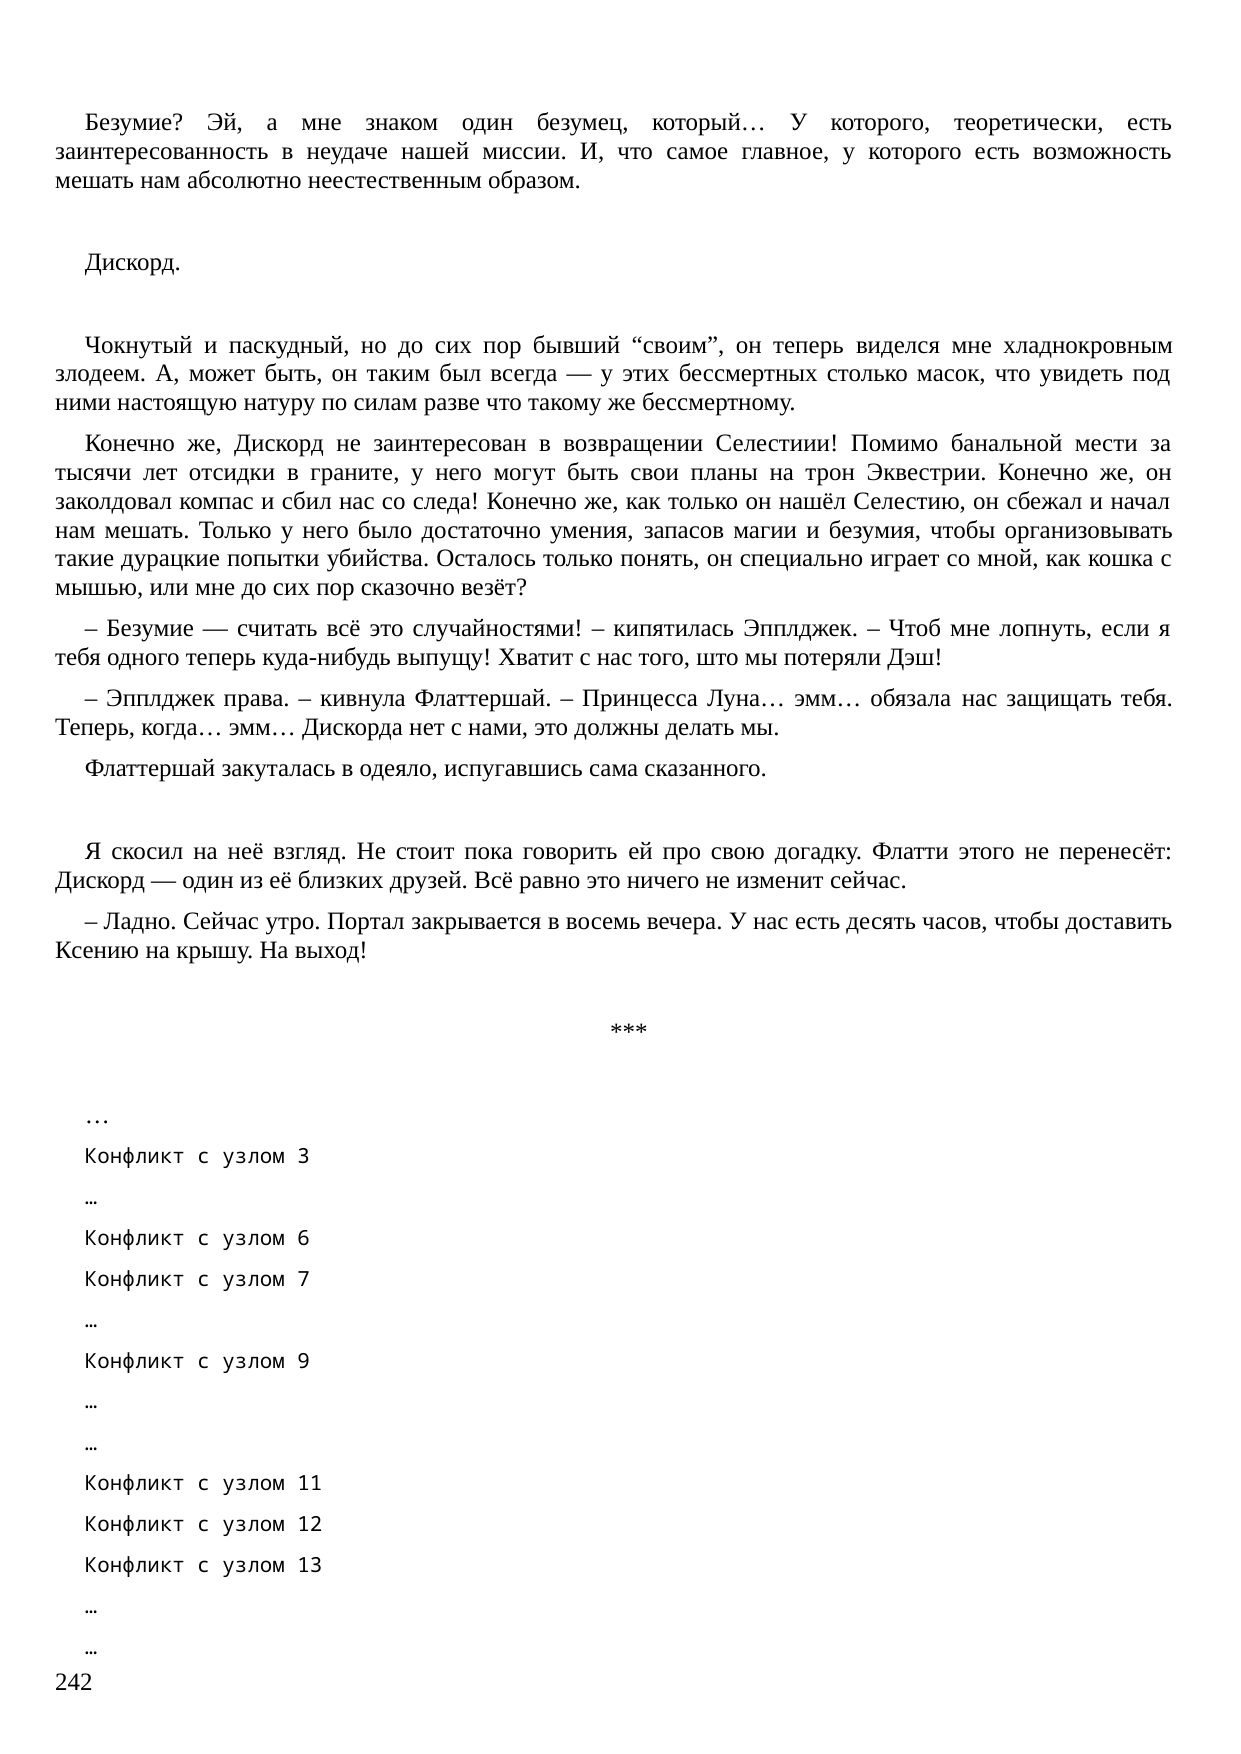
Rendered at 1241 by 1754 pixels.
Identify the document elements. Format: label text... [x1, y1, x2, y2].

text Конфликт с узлом 7 [55, 1264, 1173, 1292]
text – Безумие — считать всё это случайностями! – кипятилась Эпплджек. – Чтоб мне лопнуть, если я тебя одного теперь куда-нибудь выпущу! Хватит с нас того, што мы потеряли Дэш! [55, 613, 1173, 671]
text Дискорд. [55, 247, 1173, 276]
text Я скосил на неё взгляд. Не стоит пока говорить ей про свою догадку. Флатти этого не перенесёт: Дискорд — один из её близких друзей. Всё равно это ничего не изменит сейчас. [55, 836, 1173, 893]
text … [55, 1387, 1173, 1415]
text Конфликт с узлом 9 [55, 1346, 1173, 1374]
text … [55, 1182, 1173, 1210]
text … [55, 1305, 1173, 1333]
text Конфликт с узлом 6 [55, 1223, 1173, 1251]
text … [55, 1100, 1173, 1128]
text Конфликт с узлом 3 [55, 1141, 1173, 1169]
text Конечно же, Дискорд не заинтересован в возвращении Селестиии! Помимо банальной мести за тысячи лет отсидки в граните, у него могут быть свои планы на трон Эквестрии. Конечно же, он заколдовал компас и сбил нас со следа! Конечно же, как только он нашёл Селестию, он сбежал и начал нам мешать. Только у него было достаточно умения, запасов магии и безумия, чтобы организовывать такие дурацкие попытки убийства. Осталось только понять, он специально играет со мной, как кошка с мышью, или мне до сих пор сказочно везёт? [55, 428, 1173, 601]
text Конфликт с узлом 11 [55, 1468, 1173, 1497]
text Безумие? Эй, а мне знаком один безумец, который… У которого, теоретически, есть заинтересованность в неудаче нашей миссии. И, что самое главное, у которого есть возможность мешать нам абсолютно неестественным образом. [55, 107, 1173, 193]
text … [55, 1632, 1173, 1661]
text … [55, 1428, 1173, 1456]
text – Ладно. Сейчас утро. Портал закрывается в восемь вечера. У нас есть десять часов, чтобы доставить Ксению на крышу. На выход! [55, 906, 1173, 963]
text Флаттершай закуталась в одеяло, испугавшись сама сказанного. [55, 753, 1173, 782]
text Конфликт с узлом 13 [55, 1550, 1173, 1579]
text *** [55, 1017, 1173, 1046]
text – Эпплджек права. – кивнула Флаттершай. – Принцесса Луна… эмм… обязала нас защищать тебя. Теперь, когда… эмм… Дискорда нет с нами, это должны делать мы. [55, 683, 1173, 741]
text Конфликт с узлом 12 [55, 1509, 1173, 1538]
text Чокнутый и паскудный, но до сих пор бывший “своим”, он теперь виделся мне хладнокровным злодеем. А, может быть, он таким был всегда — у этих бессмертных столько масок, что увидеть под ними настоящую натуру по силам разве что такому же бессмертному. [55, 330, 1173, 416]
text … [55, 1591, 1173, 1620]
